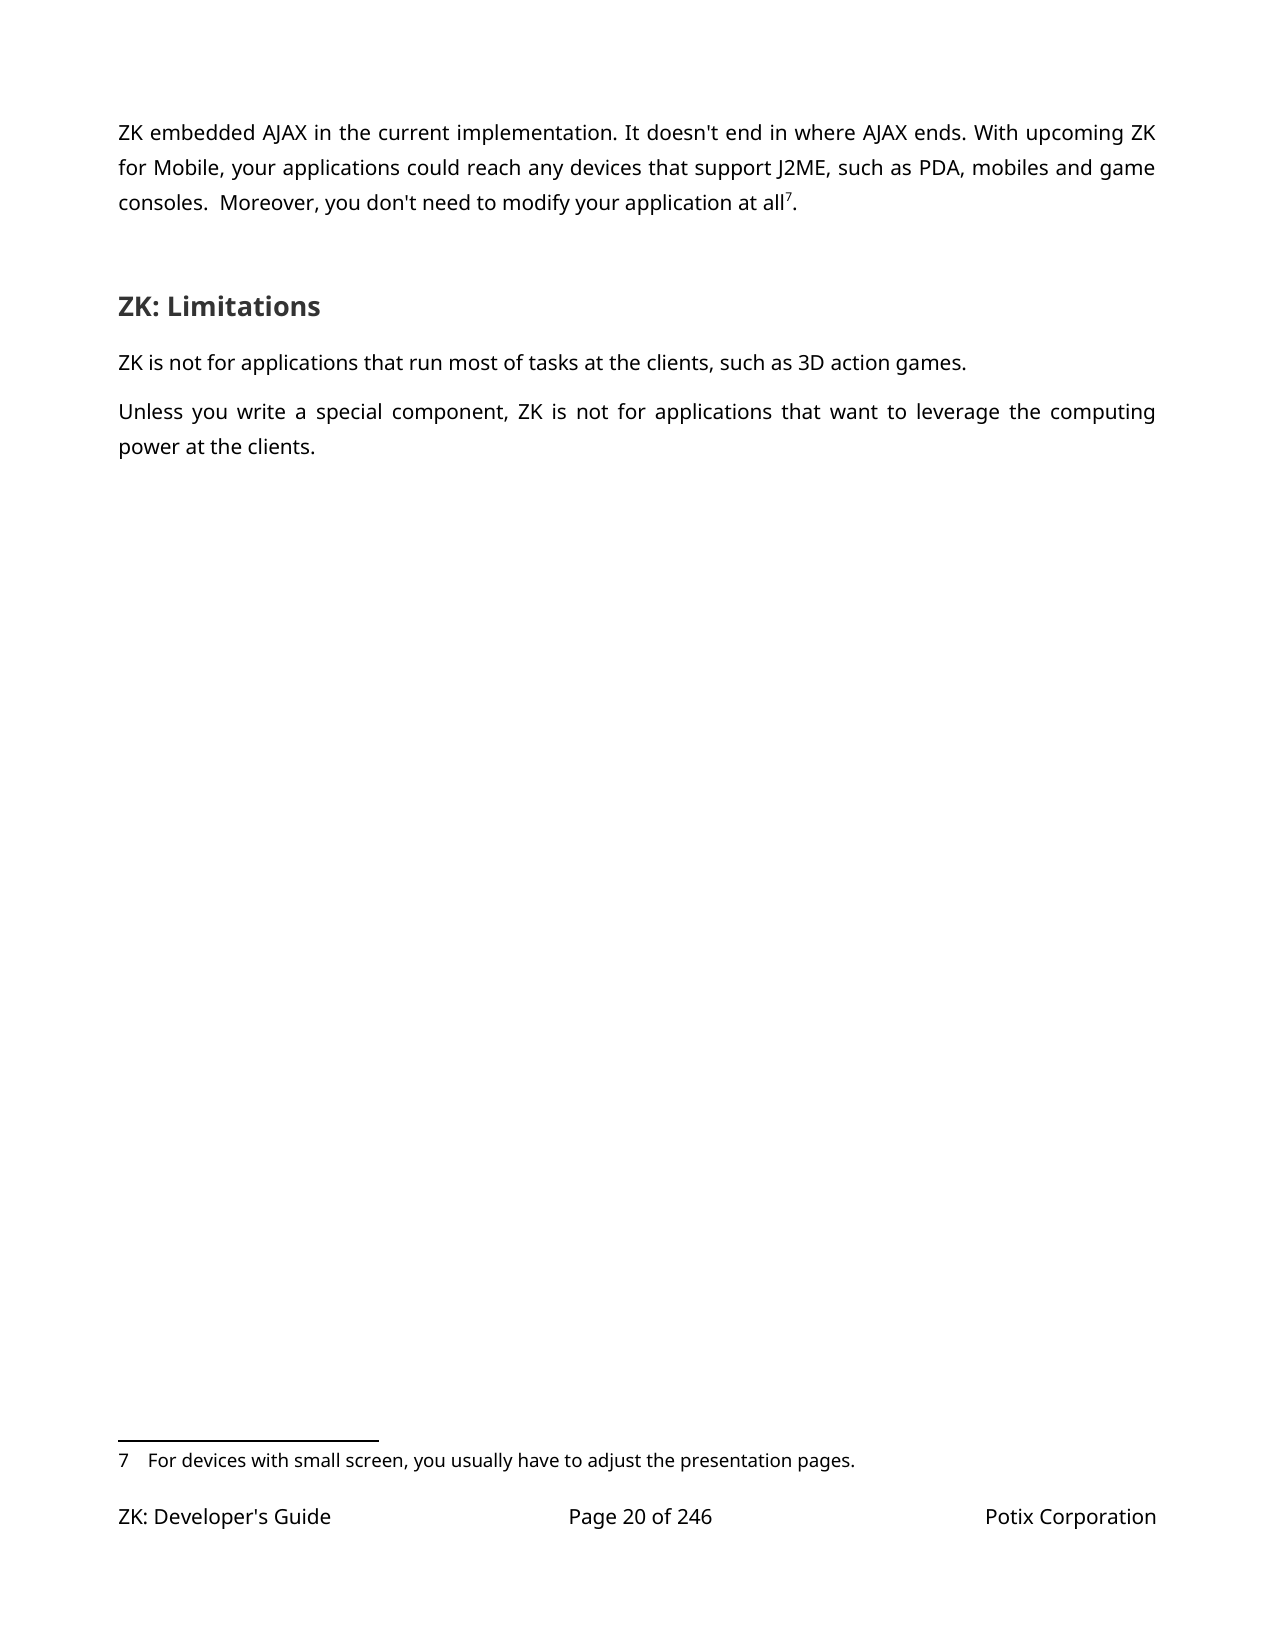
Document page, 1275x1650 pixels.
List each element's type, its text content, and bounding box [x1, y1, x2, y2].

text Unless you write a special component, ZK is not for applications that want to leverage the computing power at the clients. [118, 397, 1157, 460]
text ZK embedded AJAX in the current implementation. It doesn't end in where AJAX ends. With upcoming ZK for Mobile, your applications could reach any devices that support J2ME, such as PDA, mobiles and game consoles. Moreover, you don't need to modify your application at all. [118, 118, 1157, 217]
text ZK is not for applications that run most of tasks at the clients, such as 3D action games. [118, 348, 1157, 376]
subtitle ZK: Limitations [118, 288, 1157, 324]
text For devices with small screen, you usually have to adjust the presentation pages. [118, 1447, 1157, 1473]
